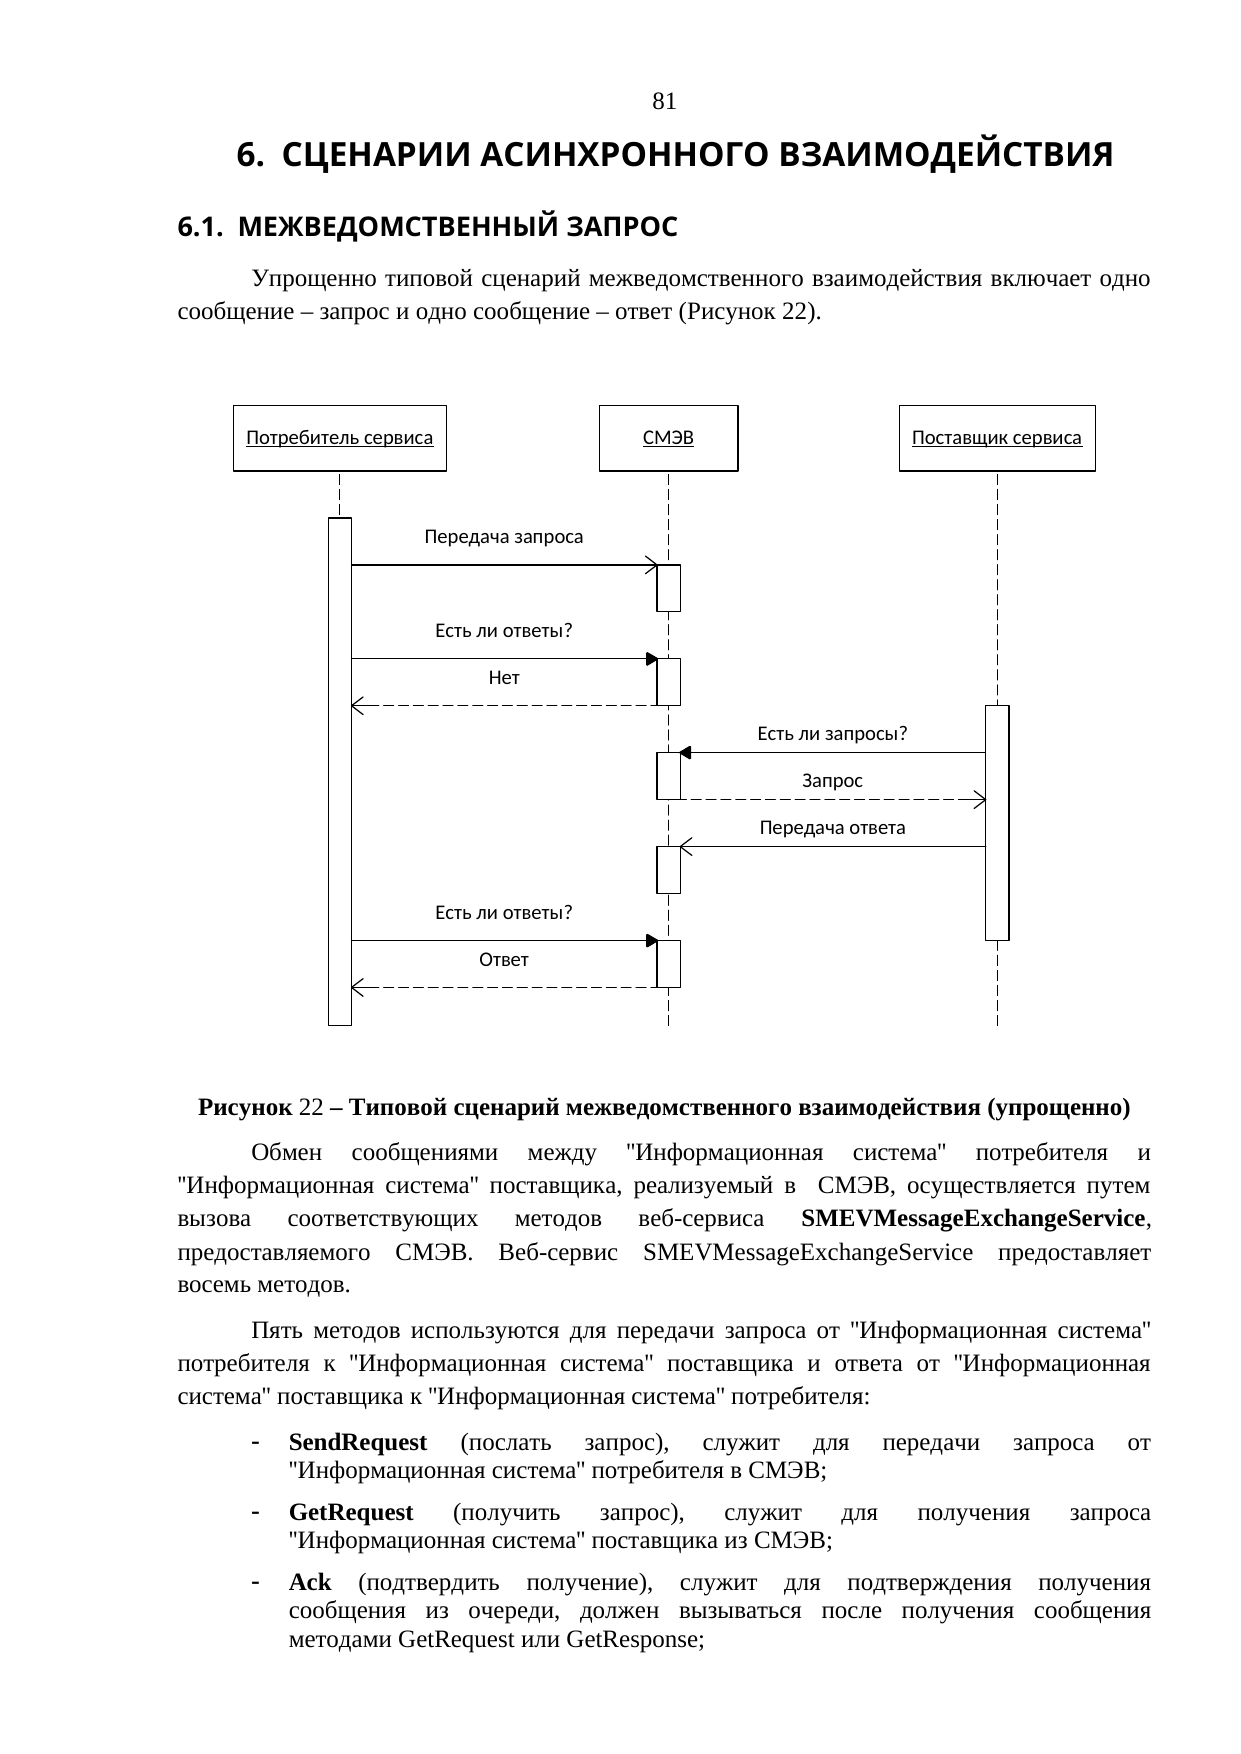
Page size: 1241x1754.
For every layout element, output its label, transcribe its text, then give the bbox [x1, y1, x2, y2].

text Рисунок 22 – Типовой сценарий межведомственного взаимодействия (упрощенно) [177, 1092, 1152, 1121]
text Упрощенно типовой сценарий межведомственного взаимодействия включает одно сообщение – запрос и одно сообщение – ответ (Рисунок 22). [177, 263, 1152, 324]
text Пять методов используются для передачи запроса от ''Информационная система'' потребителя к ''Информационная система'' поставщика и ответа от ''Информационная система'' поставщика к ''Информационная система'' потребителя: [177, 1315, 1152, 1410]
list Ack (подтвердить получение), служит для подтверждения получения сообщения из очереди, должен вызываться после получения сообщения методами GetRequest или GetResponse; [251, 1567, 1152, 1653]
list GetRequest (получить запрос), служит для получения запроса ''Информационная система'' поставщика из СМЭВ; [251, 1497, 1152, 1554]
subtitle Межведомственный запрос [177, 208, 1152, 245]
subtitle Сценарии асинхронного взаимодействия [236, 131, 1152, 176]
list SendRequest (послать запрос), служит для передачи запроса от ''Информационная система'' потребителя в СМЭВ; [251, 1427, 1152, 1484]
text Обмен сообщениями между ''Информационная система'' потребителя и ''Информационная система'' поставщика, реализуемый в СМЭВ, осуществляется путем вызова соответствующих методов веб-сервиса SMEVMessageExchangeService, предоставляемого СМЭВ. Веб-сервис SMEVMessageExchangeService предоставляет восемь методов. [177, 1137, 1152, 1298]
